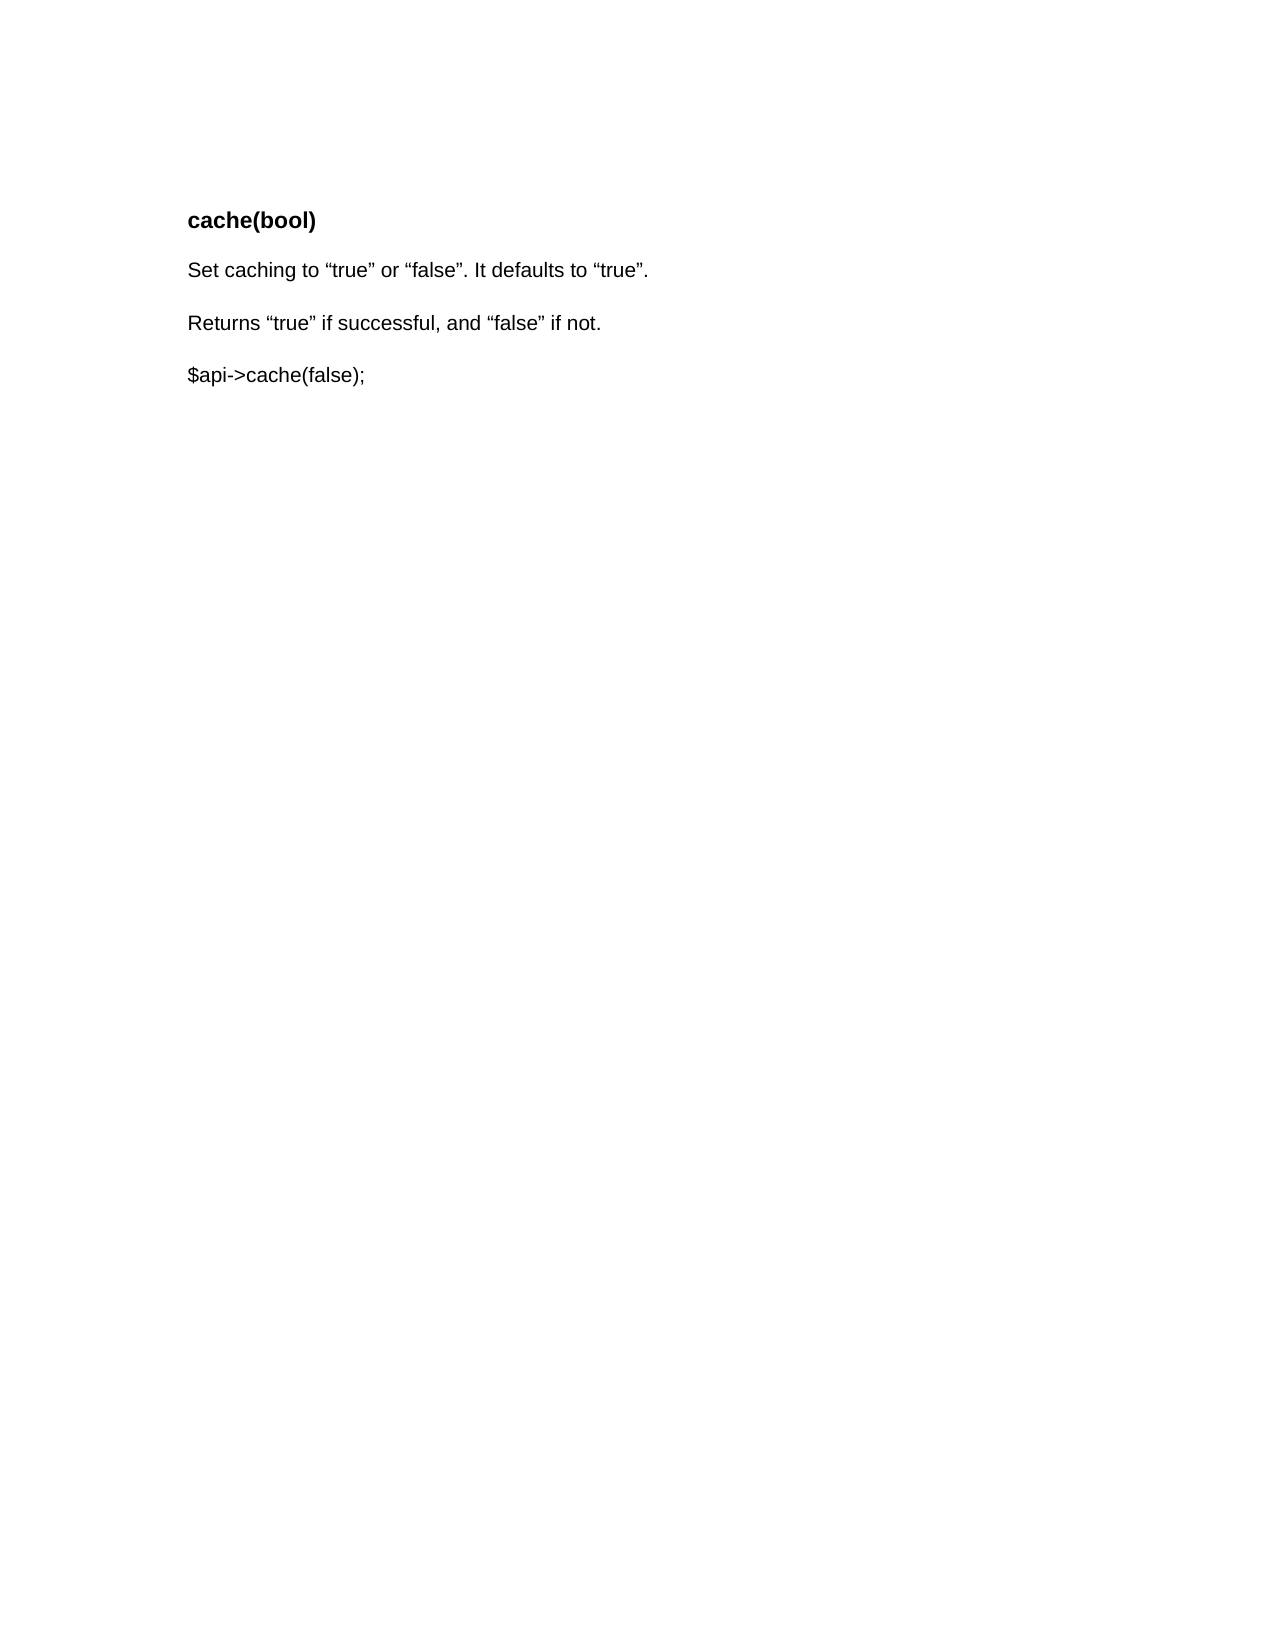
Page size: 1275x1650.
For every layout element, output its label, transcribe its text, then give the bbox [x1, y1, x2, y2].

text cache(bool) [187, 207, 1087, 234]
text Returns “true” if successful, and “false” if not. [187, 311, 1087, 334]
text $api->cache(false); [187, 363, 1087, 387]
text Set caching to “true” or “false”. It defaults to “true”. [187, 258, 1087, 282]
